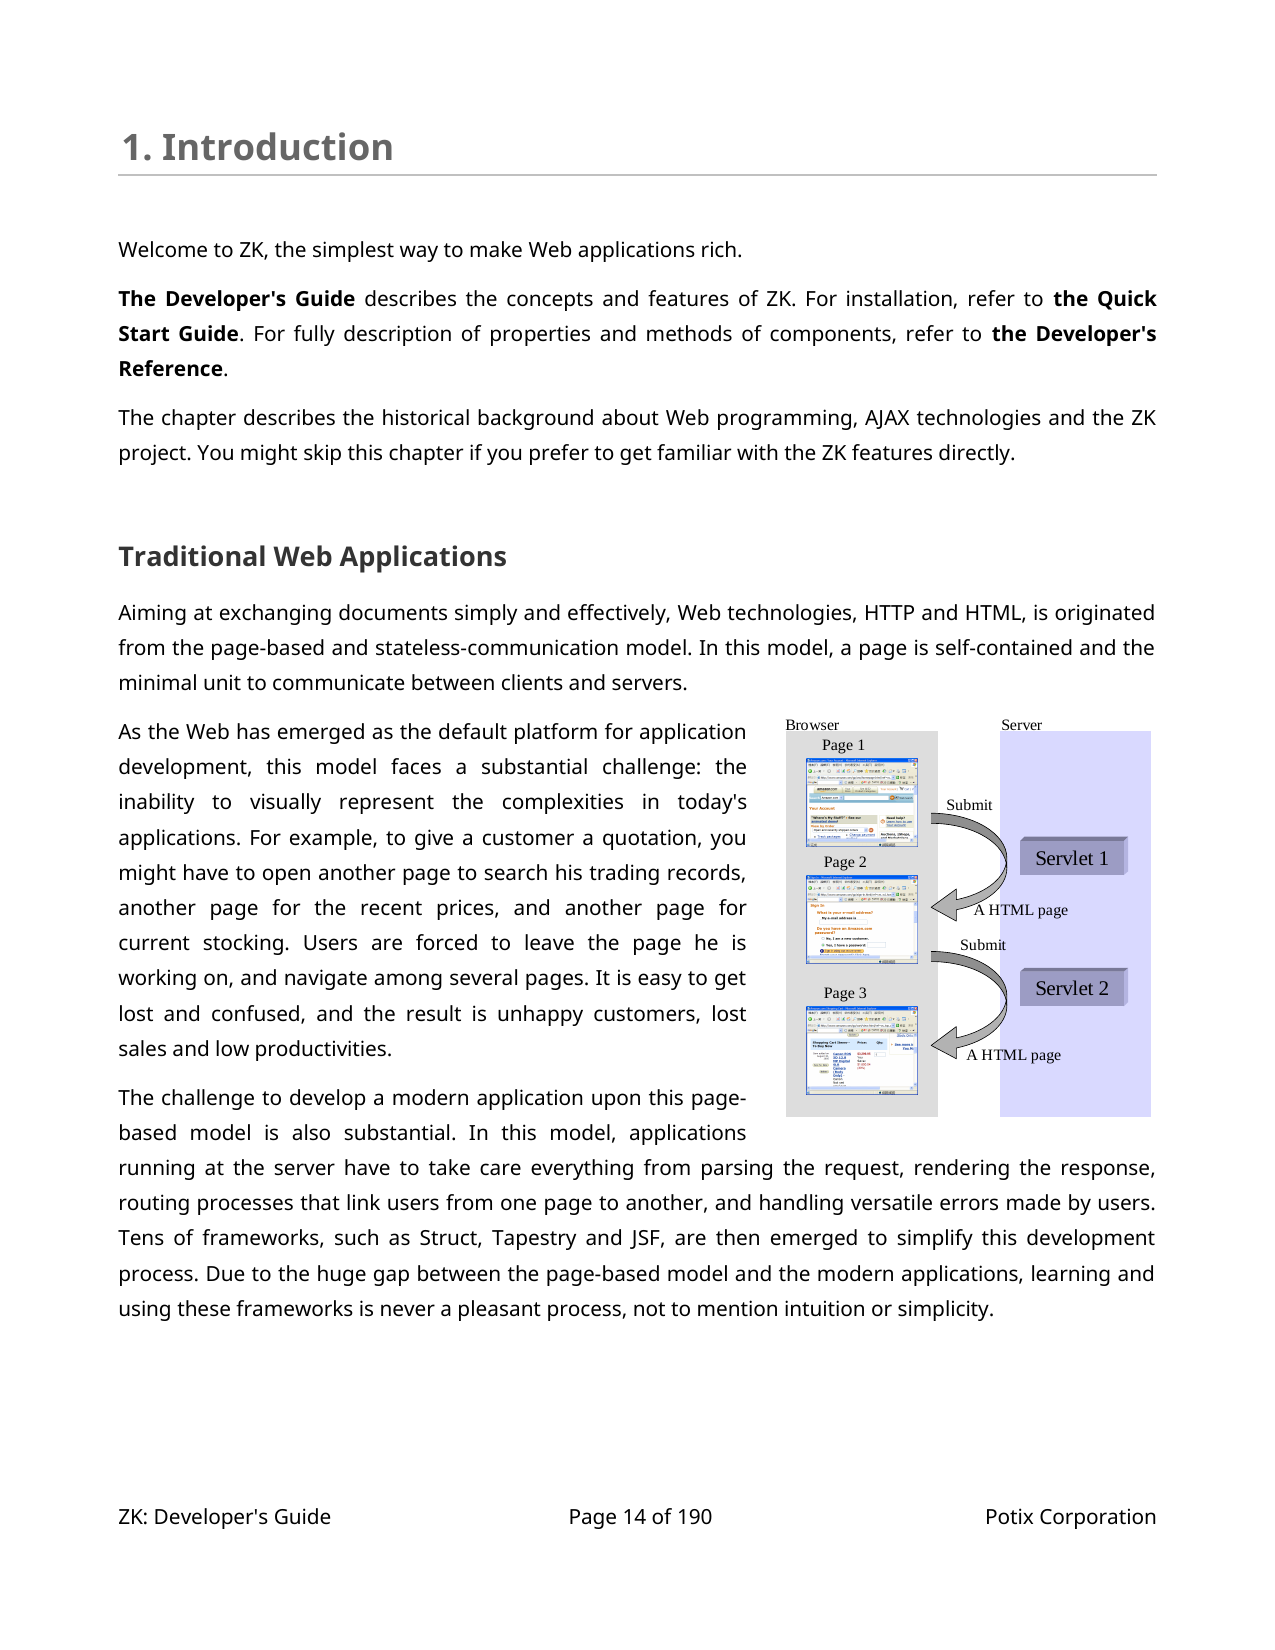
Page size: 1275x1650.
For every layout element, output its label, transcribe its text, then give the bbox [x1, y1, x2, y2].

text The chapter describes the historical background about Web programming, AJAX technologies and the ZK project. You might skip this chapter if you prefer to get familiar with the ZK features directly. [118, 403, 1157, 466]
text As the Web has emerged as the default platform for application development, this model faces a substantial challenge: the inability to visually represent the complexities in today's applications. For example, to give a customer a quotation, you might have to open another page to search his trading records, another page for the recent prices, and another page for current stocking. Users are forced to leave the page he is working on, and navigate among several pages. It is easy to get lost and confused, and the result is unhappy customers, lost sales and low productivities. [118, 717, 1157, 1062]
text Welcome to ZK, the simplest way to make Web applications rich. [118, 235, 1157, 263]
text The challenge to develop a modern application upon this page-based model is also substantial. In this model, applications running at the server have to take care everything from parsing the request, rendering the response, routing processes that link users from one page to another, and handling versatile errors made by users. Tens of frameworks, such as Struct, Tapestry and JSF, are then emerged to simplify this development process. Due to the huge gap between the page-based model and the modern applications, learning and using these frameworks is never a pleasant process, not to mention intuition or simplicity. [118, 1083, 1157, 1322]
subtitle Traditional Web Applications [118, 537, 1157, 574]
text Aiming at exchanging documents simply and effectively, Web technologies, HTTP and HTML, is originated from the page-based and stateless-communication model. In this model, a page is self-contained and the minimal unit to communicate between clients and servers. [118, 598, 1157, 696]
subtitle 1. Introduction [118, 118, 1157, 174]
text The Developer's Guide describes the concepts and features of ZK. For installation, refer to the Quick Start Guide. For fully description of properties and methods of components, refer to the Developer's Reference. [118, 284, 1157, 382]
